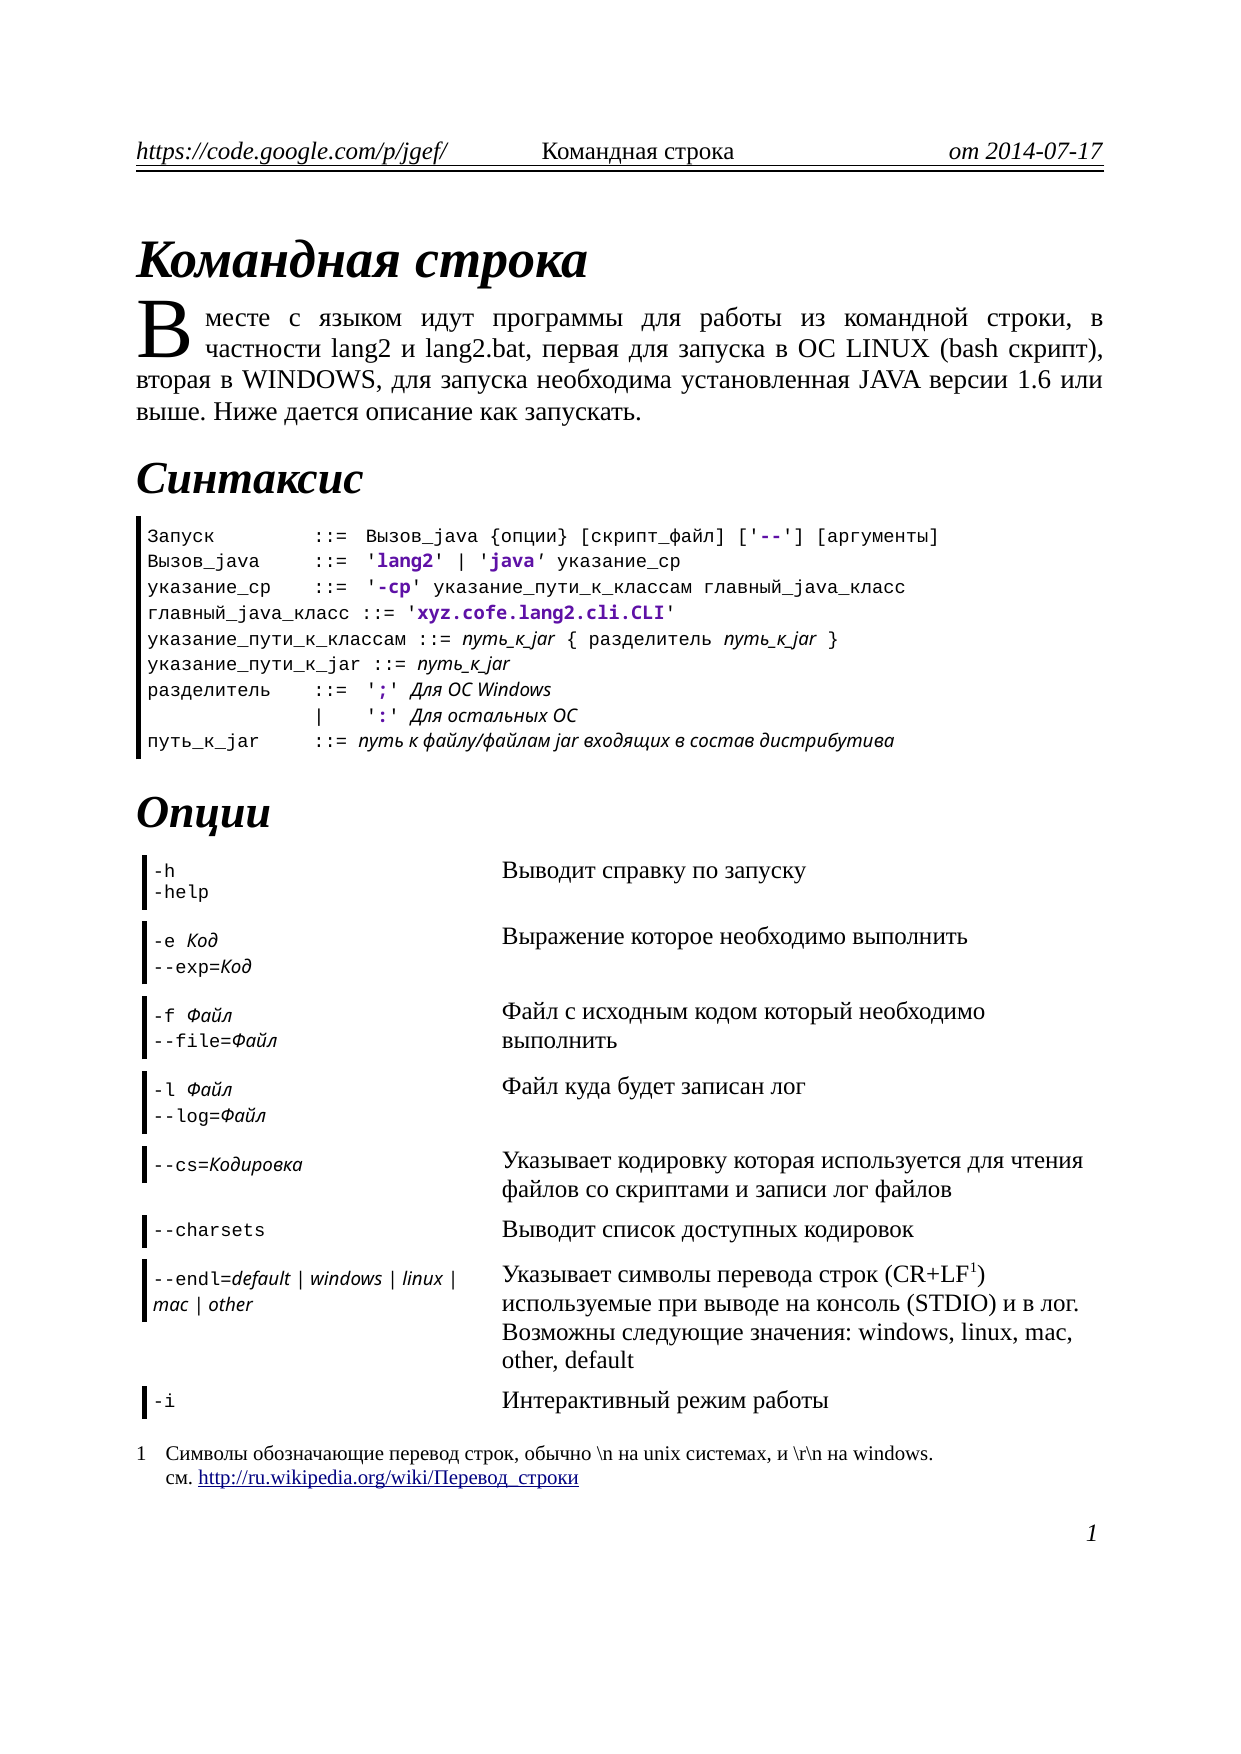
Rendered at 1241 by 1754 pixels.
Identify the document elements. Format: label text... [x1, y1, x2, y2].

text Запуск ::= Вызов_java {опции} [скрипт_файл] ['--'] [аргументы] [141, 516, 1104, 548]
table_cell -l Файл --log=Файл [136, 1065, 496, 1140]
table_cell Указывает символы перевода строк (CR+LF) используемые при выводе на консоль (STDIO) и в лог. Возможны следующие значения: windows, linux, mac, other, default [496, 1254, 1104, 1380]
table_cell -i [136, 1380, 496, 1424]
table_cell Файл куда будет записан лог [496, 1065, 1104, 1140]
text Вместе с языком идут программы для работы из командной строки, в частности lang2 и lang2.bat, первая для запуска в ОС LINUX (bash скрипт), вторая в WINDOWS, для запуска необходима установленная JAVA версии 1.6 или выше. Ниже дается описание как запускать. [136, 301, 1104, 426]
text указание_пути_к_классам ::= путь_к_jar { разделитель путь_к_jar } [141, 625, 1104, 651]
table_header Выводит справку по запуску [496, 850, 1104, 916]
text путь_к_jar ::= путь к файлу/файлам jar входящих в состав дистрибутива [141, 728, 1104, 759]
text указание_пути_к_jar ::= путь_к_jar [141, 651, 1104, 676]
table_header -h -help [136, 850, 496, 916]
text указание_cp ::= '-cp' указание_пути_к_классам главный_java_класс [141, 573, 1104, 599]
subtitle Опции [136, 784, 1104, 837]
subtitle Командная строка [136, 226, 1104, 289]
table_cell --charsets [136, 1209, 496, 1253]
table_cell -f Файл --file=Файл [136, 990, 496, 1065]
text главный_java_класс ::= 'xyz.cofe.lang2.cli.CLI' [141, 599, 1104, 625]
table_cell Выражение которое необходимо выполнить [496, 916, 1104, 990]
table_cell -e Код --exp=Код [136, 916, 496, 990]
table_cell --cs=Кодировка [136, 1140, 496, 1209]
table_cell Интерактивный режим работы [496, 1380, 1104, 1424]
table_cell Выводит список доступных кодировок [496, 1209, 1104, 1253]
table_cell Файл с исходным кодом который необходимо выполнить [496, 990, 1104, 1065]
text Вызов_java ::= 'lang2' | 'java' указание_cp [141, 548, 1104, 573]
text | ':' Для остальных ОС [141, 702, 1104, 728]
subtitle Синтаксис [136, 451, 1104, 503]
text разделитель ::= ';' Для ОС Windows [141, 676, 1104, 702]
table_cell --endl=default | windows | linux | mac | other [136, 1254, 496, 1380]
table_cell Указывает кодировку которая используется для чтения файлов со скриптами и записи лог файлов [496, 1140, 1104, 1209]
